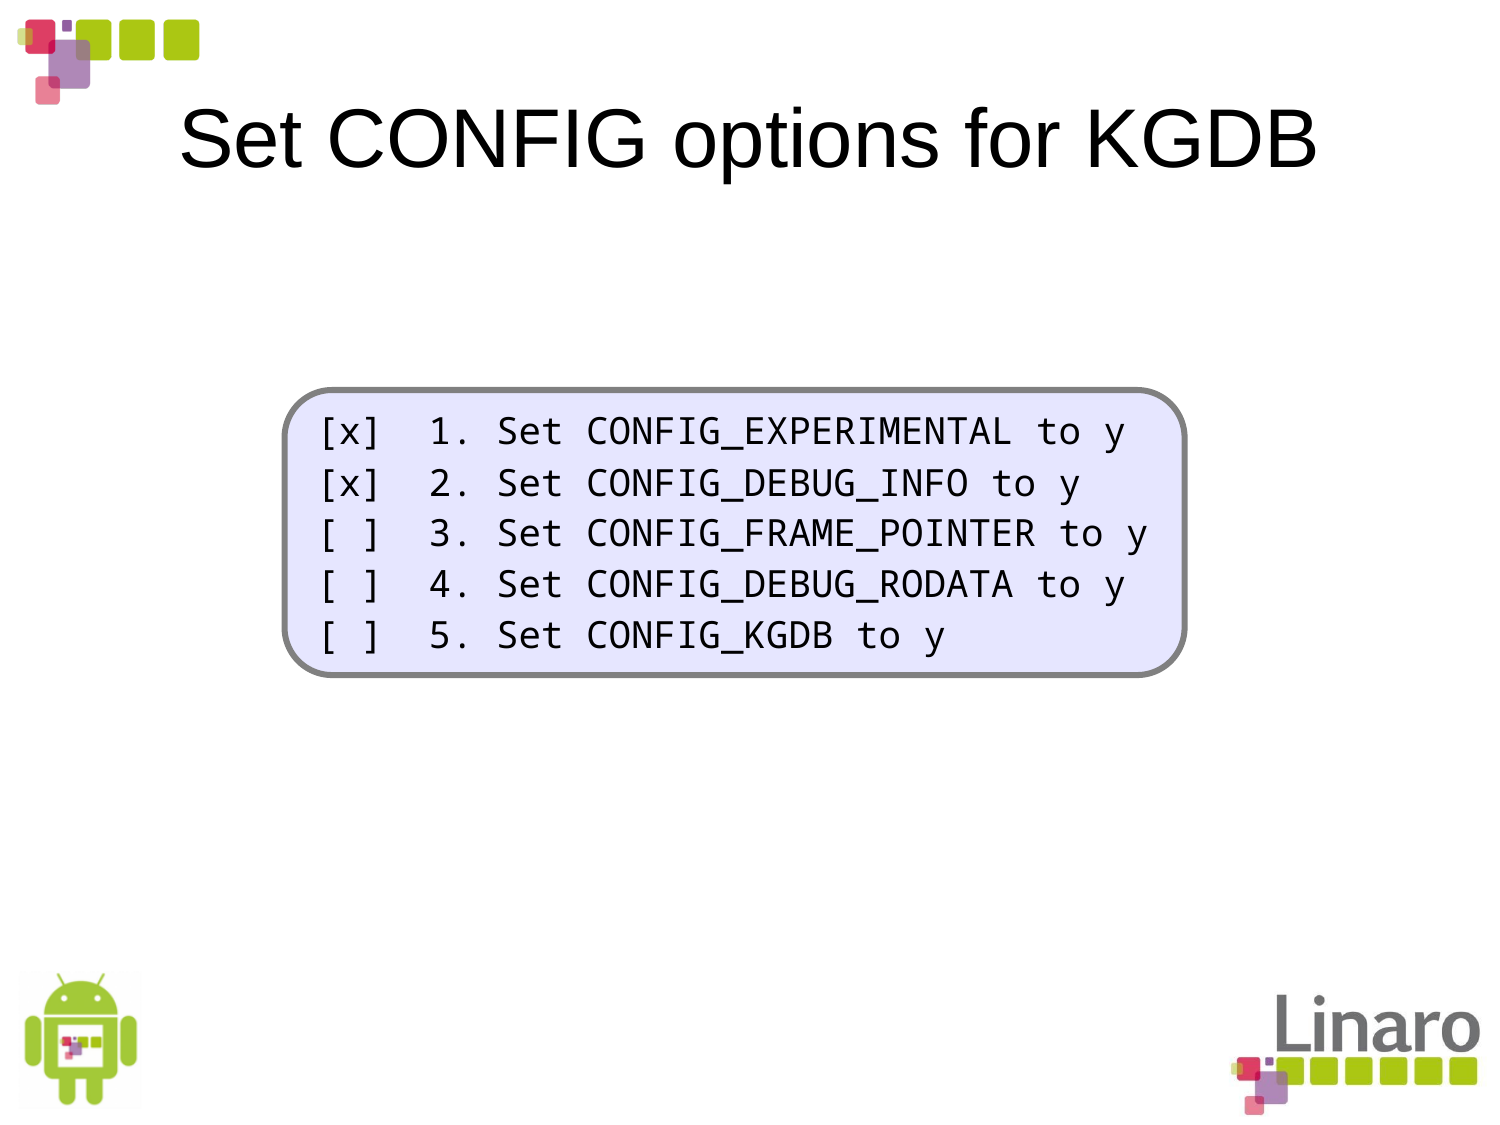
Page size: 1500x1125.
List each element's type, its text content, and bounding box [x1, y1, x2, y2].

text_box [x] 1. Set CONFIG_EXPERIMENTAL to y [x] 2. Set CONFIG_DEBUG_INFO to y [ ] 3. Set CONFIG_FRAME_POINTER to y [ ] 4. Set CONFIG_DEBUG_RODATA to y [ ] 5. Set CONFIG_KGDB to y [284, 389, 1185, 676]
picture [1219, 986, 1491, 1123]
picture [18, 971, 142, 1109]
title Set CONFIG options for KGDB [74, 44, 1425, 233]
picture [16, 12, 205, 121]
list [74, 263, 1425, 916]
